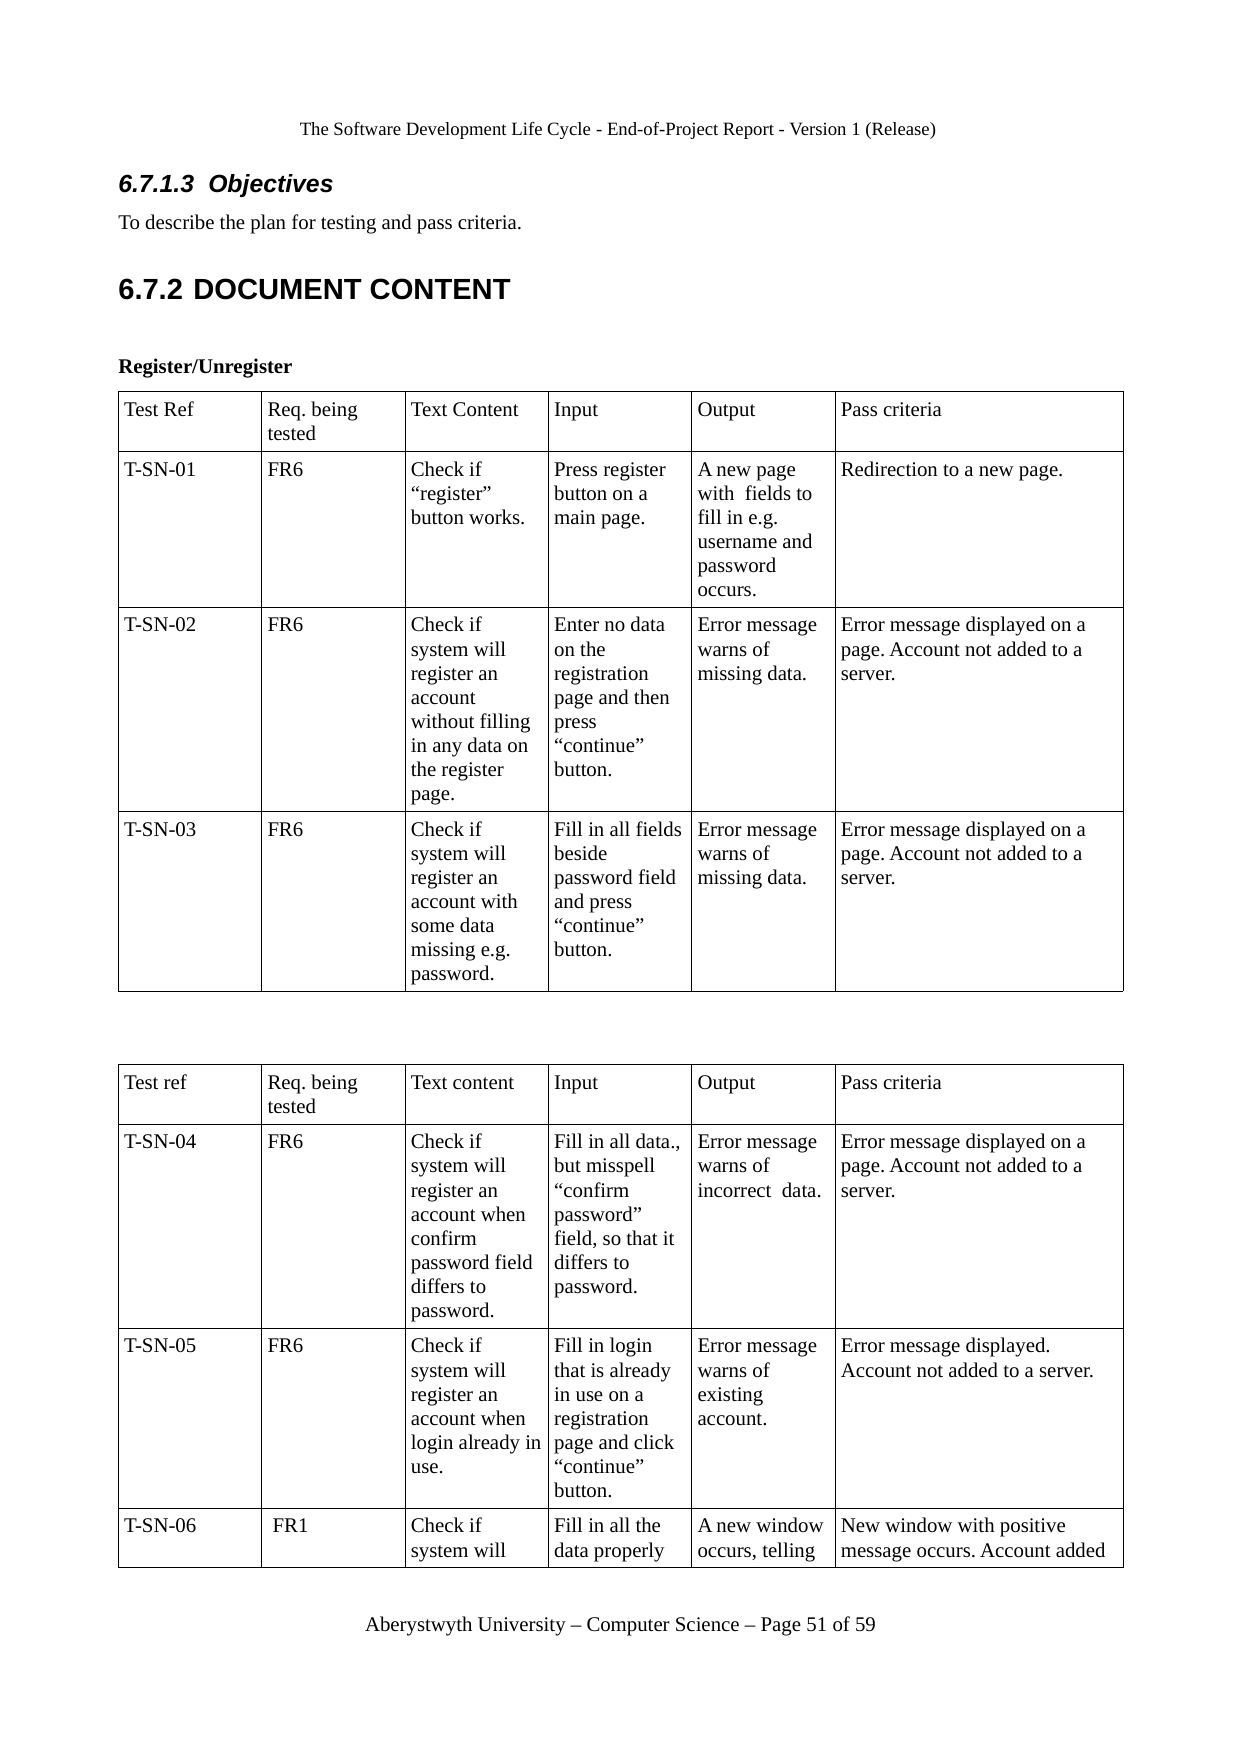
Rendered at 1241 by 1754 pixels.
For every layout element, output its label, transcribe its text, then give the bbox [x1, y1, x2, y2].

table_header Output [692, 392, 835, 451]
table_cell T-SN-01 [119, 452, 261, 607]
table_cell Check if “register” button works. [406, 452, 548, 607]
table_header Input [549, 392, 691, 451]
table_cell Error message displayed. Account not added to a server. [836, 1329, 1123, 1508]
table_cell Error message warns of missing data. [692, 812, 835, 991]
table_cell Error message displayed on a page. Account not added to a server. [836, 812, 1123, 991]
table_cell Error message warns of missing data. [692, 608, 835, 811]
table_header Pass criteria [836, 392, 1123, 451]
table_cell Check if system will register an account with some data missing e.g. password. [406, 812, 548, 991]
table_cell FR6 [262, 452, 405, 607]
table_cell FR6 [262, 1329, 405, 1508]
subtitle Objectives [118, 169, 1122, 198]
table_header Output [692, 1065, 835, 1123]
text To describe the plan for testing and pass criteria. [118, 210, 1122, 234]
table_cell Error message warns of existing account. [692, 1329, 835, 1508]
table_cell T-SN-03 [119, 812, 261, 991]
table_header Test Ref [119, 392, 261, 451]
table_cell T-SN-02 [119, 608, 261, 811]
table_cell Press register button on a main page. [549, 452, 691, 607]
table_cell Redirection to a new page. [836, 452, 1123, 607]
table_cell Fill in login that is already in use on a registration page and click “continue” button. [549, 1329, 691, 1508]
table_cell T-SN-05 [119, 1329, 261, 1508]
table_header Input [549, 1065, 691, 1123]
table_cell Fill in all data., but misspell “confirm password” field, so that it differs to password. [549, 1125, 691, 1328]
table_cell Error message warns of incorrect data. [692, 1125, 835, 1328]
subtitle DOCUMENT CONTENT [118, 272, 1122, 305]
table_cell FR1 [262, 1509, 405, 1567]
table_cell Fill in all the data properly [549, 1509, 691, 1567]
table_cell Error message displayed on a page. Account not added to a server. [836, 1125, 1123, 1328]
text Register/Unregister [118, 354, 1122, 378]
table_header Text content [406, 1065, 548, 1123]
table_header Test ref [119, 1065, 261, 1123]
table_cell Fill in all fields beside password field and press “continue” button. [549, 812, 691, 991]
table_cell Check if system will register an account without filling in any data on the register page. [406, 608, 548, 811]
table_cell T-SN-04 [119, 1125, 261, 1328]
table_cell Enter no data on the registration page and then press “continue” button. [549, 608, 691, 811]
table_cell Check if system will [406, 1509, 548, 1567]
table_cell New window with positive message occurs. Account added [836, 1509, 1123, 1567]
table_cell FR6 [262, 608, 405, 811]
table_cell Error message displayed on a page. Account not added to a server. [836, 608, 1123, 811]
table_header Text Content [406, 392, 548, 451]
table_cell FR6 [262, 1125, 405, 1328]
table_cell T-SN-06 [119, 1509, 261, 1567]
table_header Req. being tested [262, 392, 405, 451]
table_header Pass criteria [836, 1065, 1123, 1123]
table_header Req. being tested [262, 1065, 405, 1123]
table_cell A new page with fields to fill in e.g. username and password occurs. [692, 452, 835, 607]
table_cell FR6 [262, 812, 405, 991]
table_cell Check if system will register an account when confirm password field differs to password. [406, 1125, 548, 1328]
table_cell A new window occurs, telling [692, 1509, 835, 1567]
table_cell Check if system will register an account when login already in use. [406, 1329, 548, 1508]
